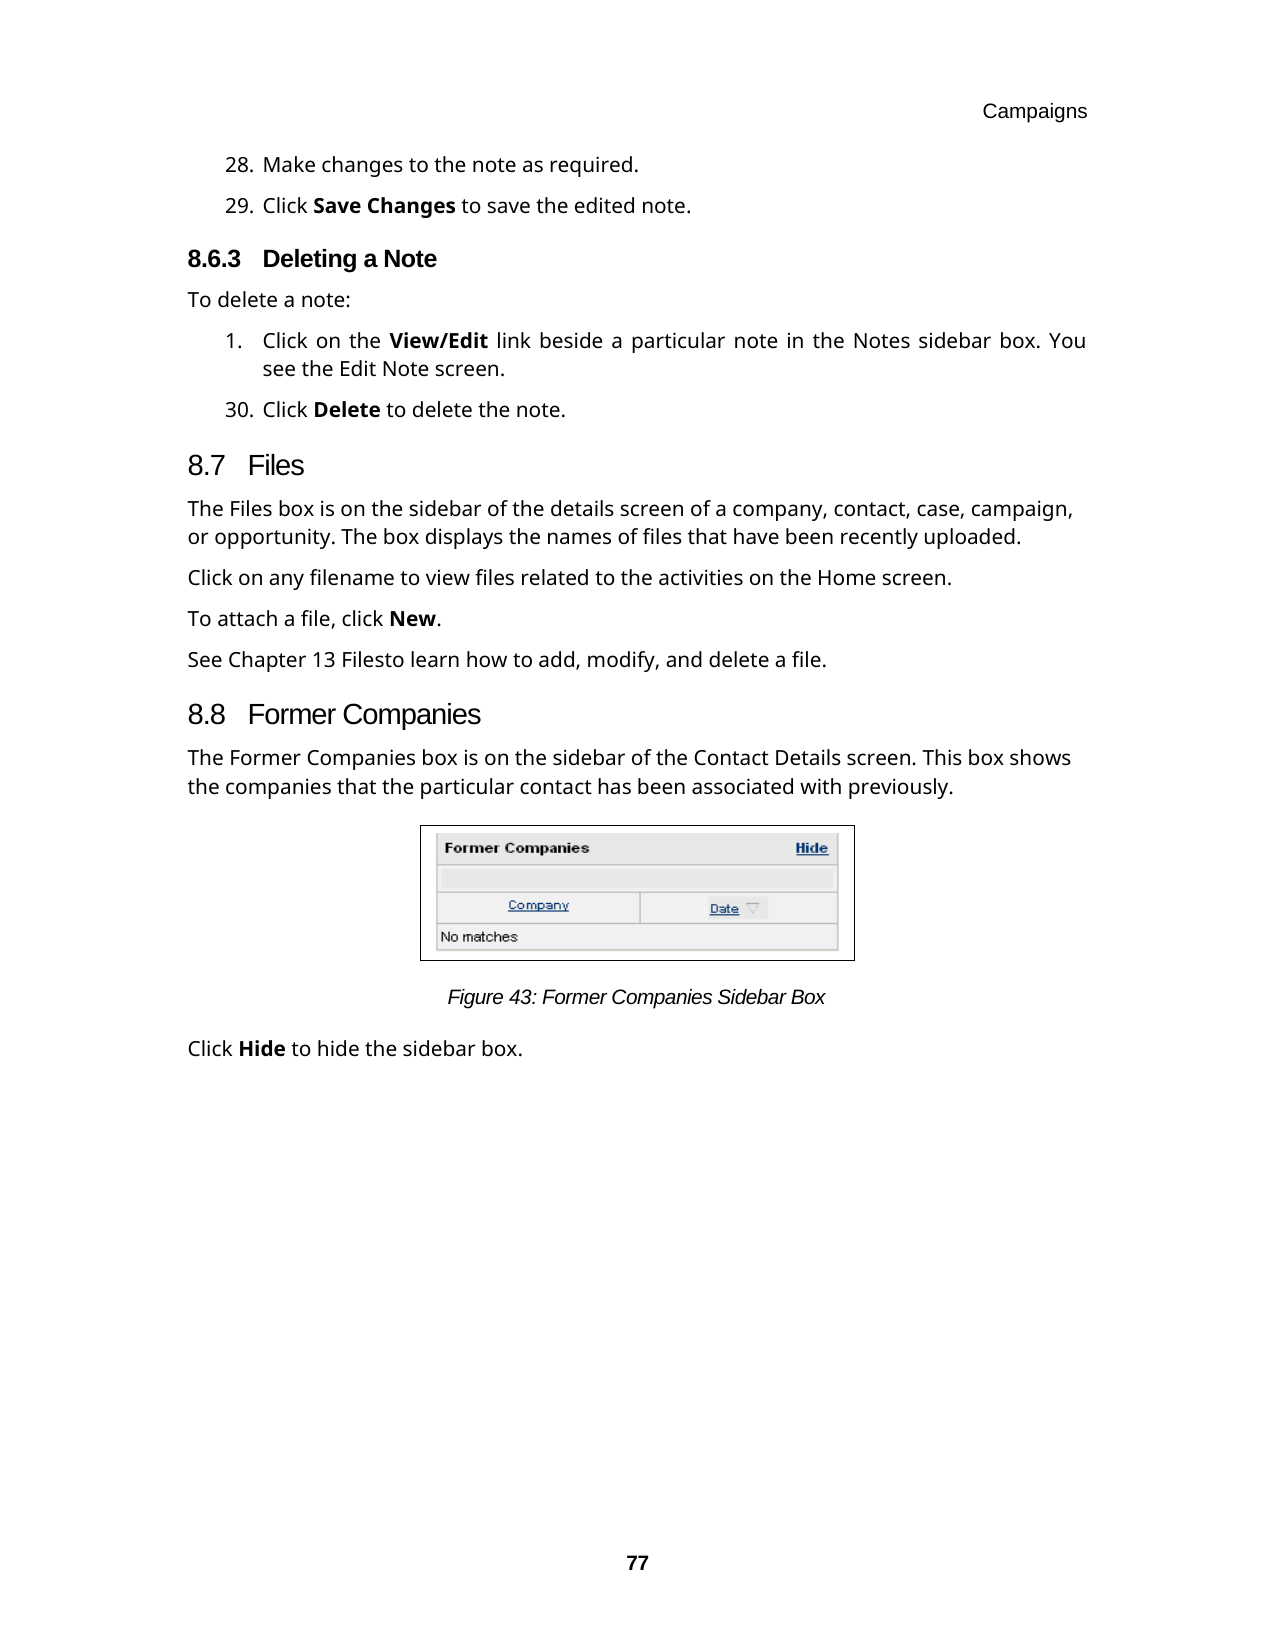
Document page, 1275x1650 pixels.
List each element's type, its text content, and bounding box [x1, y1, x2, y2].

list Click Save Changes to save the edited note. [225, 191, 1087, 219]
text Figure 43: Former Companies Sidebar Box [187, 986, 1087, 1009]
picture [435, 833, 840, 953]
text The Files box is on the sidebar of the details screen of a company, contact, case, campaign, or opportunity. The box displays the names of files that have been recently uploaded. [187, 494, 1087, 551]
text See Chapter 13 Filesto learn how to add, modify, and delete a file. [187, 645, 1087, 673]
list Click on the View/Edit link beside a particular note in the Notes sidebar box. You see the Edit Note screen. [225, 326, 1087, 383]
text Click on any filename to view files related to the activities on the Home screen. [187, 563, 1087, 591]
list Make changes to the note as required. [225, 150, 1087, 178]
list Click Delete to delete the note. [225, 395, 1087, 423]
text To attach a file, click New. [187, 604, 1087, 632]
text Click Hide to hide the sidebar box. [187, 1034, 1087, 1062]
subtitle Deleting a Note [187, 244, 1087, 272]
subtitle Files [187, 448, 1087, 481]
text To delete a note: [187, 285, 1087, 313]
text The Former Companies box is on the sidebar of the Contact Details screen. This box shows the companies that the particular contact has been associated with previously. [187, 743, 1087, 800]
subtitle Former Companies [187, 698, 1087, 731]
